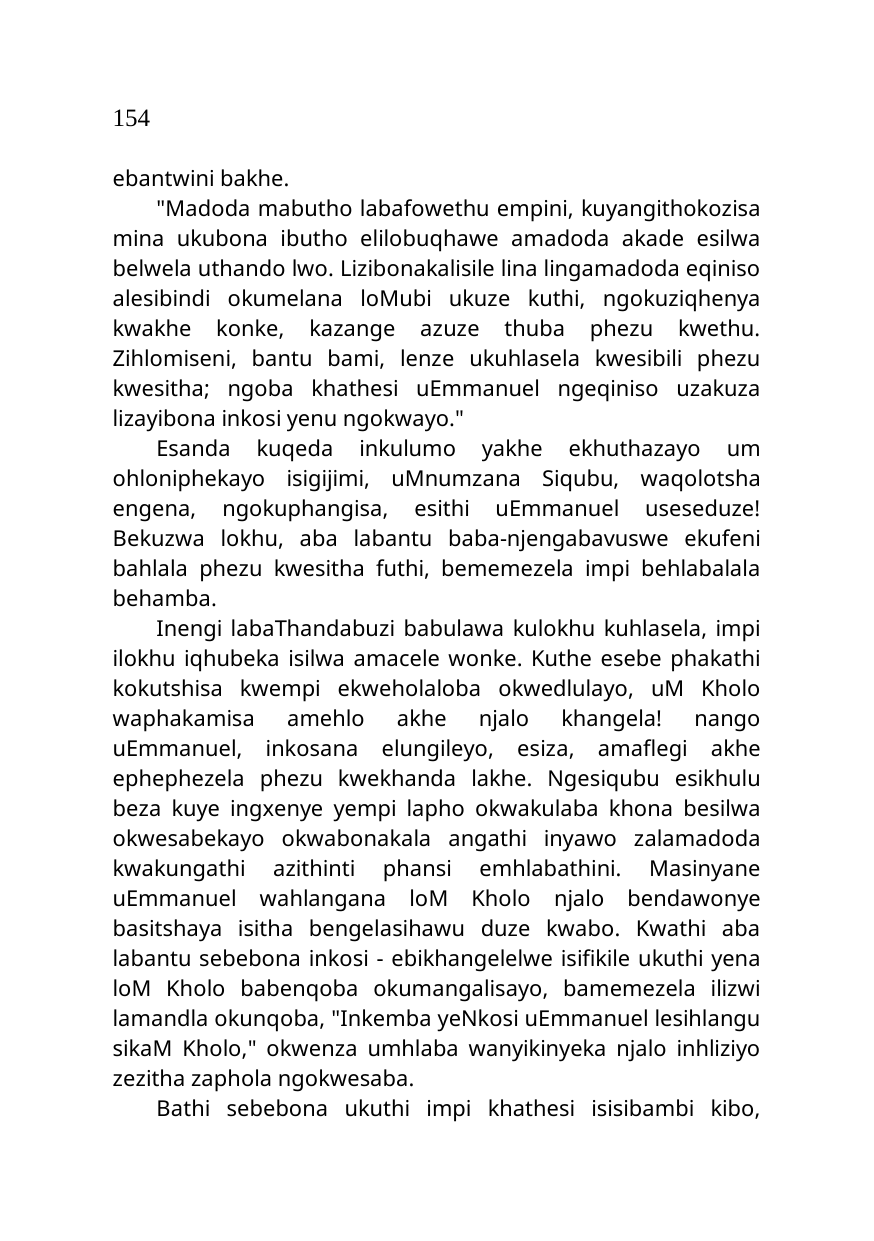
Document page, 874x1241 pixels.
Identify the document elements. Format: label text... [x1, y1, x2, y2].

text Inengi labaThandabuzi babulawa kulokhu kuhlasela, impi ilokhu iqhubeka isilwa amacele wonke. Kuthe esebe phakathi kokutshisa kwempi ekweholaloba okwedlulayo, uM Kholo waphakamisa amehlo akhe njalo khangela! nango uEmmanuel, inkosana elungileyo, esiza, amaflegi akhe ephephezela phezu kwekhanda lakhe. Ngesiqubu esikhulu beza kuye ingxenye yempi lapho okwakulaba khona besilwa okwesabekayo okwabonakala angathi inyawo zalamadoda kwakungathi azithinti phansi emhlabathini. Masinyane uEmmanuel wahlangana loM Kholo njalo bendawonye basitshaya isitha bengelasihawu duze kwabo. Kwathi aba labantu sebebona inkosi - ebikhangelelwe isifikile ukuthi yena loM Kholo babenqoba okumangalisayo, bamemezela ilizwi lamandla okunqoba, "Inkemba yeNkosi uEmmanuel lesihlangu sikaM Kholo," okwenza umhlaba wanyikinyeka njalo inhliziyo zezitha zaphola ngokwesaba. [112, 613, 761, 1093]
text "Madoda mabutho labafowethu empini, kuyangithokozisa mina ukubona ibutho elilobuqhawe amadoda akade esilwa belwela uthando lwo. Lizibonakalisile lina lingamadoda eqiniso alesibindi okumelana loMubi ukuze kuthi, ngokuziqhenya kwakhe konke, kazange azuze thuba phezu kwethu. Zihlomiseni, bantu bami, lenze ukuhlasela kwesibili phezu kwesitha; ngoba khathesi uEmmanuel ngeqiniso uzakuza lizayibona inkosi yenu ngokwayo." [112, 193, 761, 433]
text Bathi sebebona ukuthi impi khathesi isisibambi kibo, [112, 1093, 761, 1123]
text ebantwini bakhe. [112, 163, 761, 193]
text Esanda kuqeda inkulumo yakhe ekhuthazayo um ohloniphekayo isigijimi, uMnumzana Siqubu, waqolotsha engena, ngokuphangisa, esithi uEmmanuel useseduze! Bekuzwa lokhu, aba labantu baba-njengabavuswe ekufeni bahlala phezu kwesitha futhi, bememezela impi behlabalala behamba. [112, 433, 761, 613]
